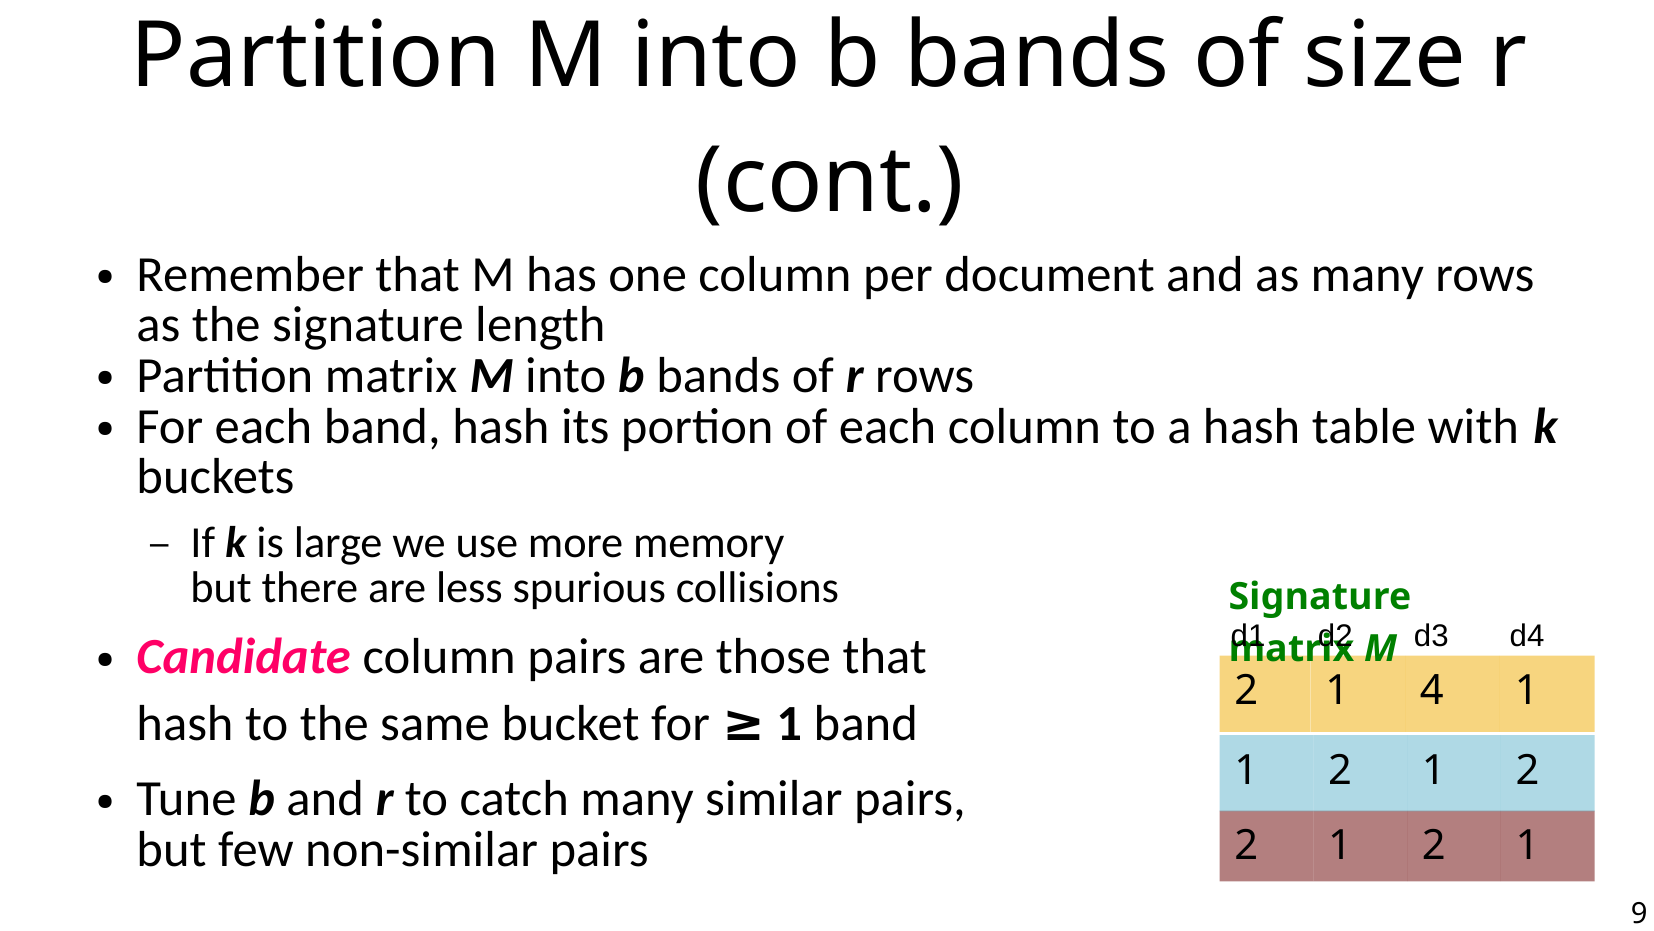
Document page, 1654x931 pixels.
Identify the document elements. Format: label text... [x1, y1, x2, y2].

text_box 1 [1311, 661, 1406, 732]
text_box Signature matrix M [1213, 562, 1555, 610]
text_box 2 [1408, 812, 1501, 882]
text_box 2 [1501, 735, 1595, 812]
text_box 1 [1314, 812, 1408, 882]
text_box 1 [1501, 812, 1595, 882]
text_box 2 [1314, 735, 1408, 812]
title Partition M into b bands of size r (cont.) [6, 1, 1654, 226]
text_box 4 [1406, 661, 1500, 732]
text_box 1 [1219, 735, 1314, 812]
list Remember that M has one column per document and as many rows as the signature length Partition matrix M into b bands of r rows For each band, hash its portion of each column to a hash table with k buckets If k is large we use more memory but there are less spurious collisions Candidate column pairs are those that hash to the same bucket for ≥ 1 band Tune b and r to catch many similar pairs, but few non-similar pairs [82, 253, 1571, 890]
text_box 1 [1500, 655, 1595, 732]
text_box d1 d2 d3 d4 [1207, 610, 1584, 661]
text_box 2 [1219, 812, 1314, 882]
text_box 1 [1408, 735, 1501, 812]
text_box 2 [1219, 661, 1311, 732]
